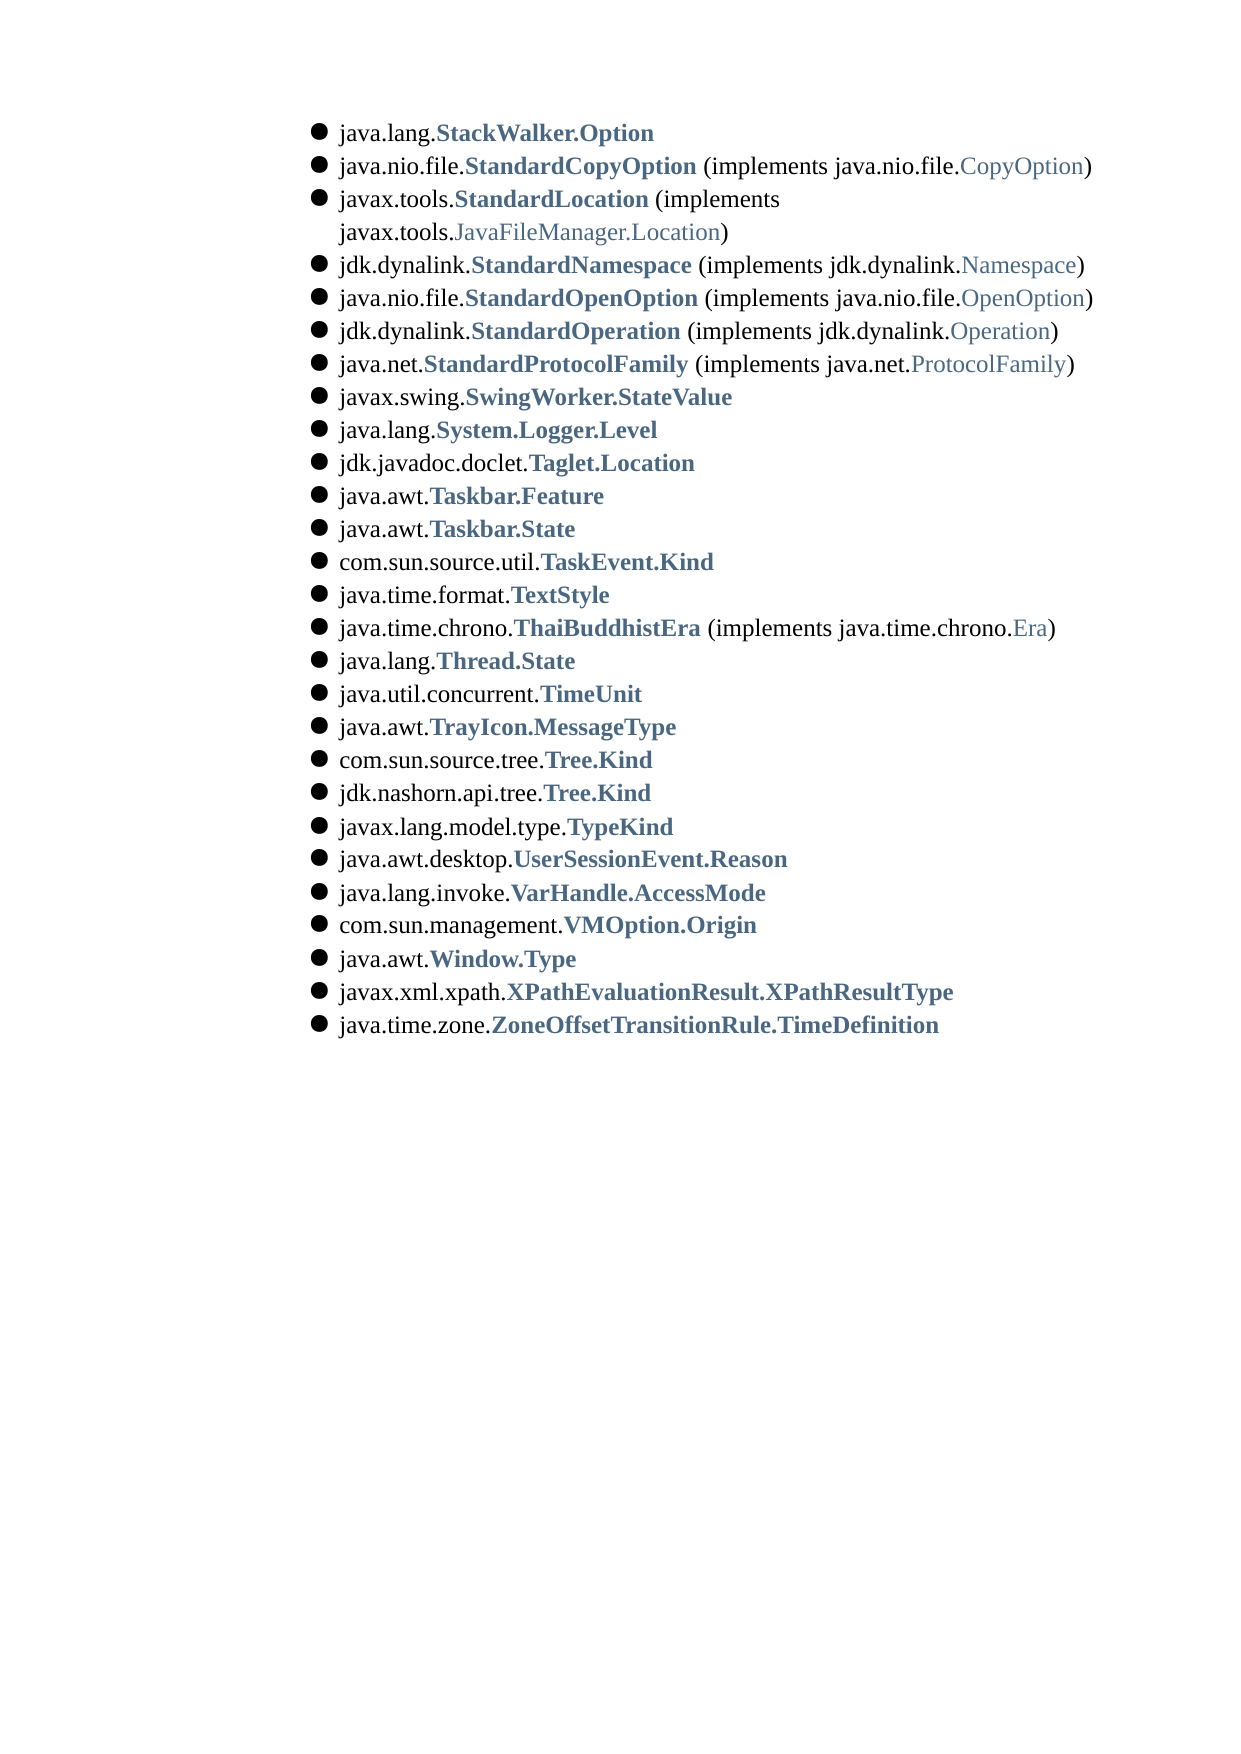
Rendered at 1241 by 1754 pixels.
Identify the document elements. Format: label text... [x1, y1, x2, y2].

list java.awt.Taskbar.Feature [309, 481, 1122, 510]
list javax.swing.SwingWorker.StateValue [309, 382, 1122, 411]
list jdk.javadoc.doclet.Taglet.Location [309, 448, 1122, 477]
list com.sun.management.VMOption.Origin [309, 911, 1122, 939]
list javax.lang.model.type.TypeKind [309, 812, 1122, 840]
list java.net.StandardProtocolFamily (implements java.net.ProtocolFamily) [309, 349, 1122, 378]
list com.sun.source.tree.Tree.Kind [309, 746, 1122, 774]
list java.nio.file.StandardCopyOption (implements java.nio.file.CopyOption) [309, 151, 1122, 180]
list com.sun.source.util.TaskEvent.Kind [309, 547, 1122, 576]
list jdk.nashorn.api.tree.Tree.Kind [309, 778, 1122, 807]
list java.lang.StackWalker.Option [309, 118, 1122, 147]
list java.lang.invoke.VarHandle.AccessMode [309, 878, 1122, 906]
list javax.tools.StandardLocation (implements javax.tools.JavaFileManager.Location) [309, 184, 1122, 246]
list java.time.chrono.ThaiBuddhistEra (implements java.time.chrono.Era) [309, 613, 1122, 642]
list java.awt.TrayIcon.MessageType [309, 712, 1122, 741]
list java.awt.Taskbar.State [309, 514, 1122, 543]
list java.nio.file.StandardOpenOption (implements java.nio.file.OpenOption) [309, 283, 1122, 312]
list java.lang.System.Logger.Level [309, 415, 1122, 444]
list jdk.dynalink.StandardNamespace (implements jdk.dynalink.Namespace) [309, 250, 1122, 279]
list jdk.dynalink.StandardOperation (implements jdk.dynalink.Operation) [309, 316, 1122, 345]
list javax.xml.xpath.XPathEvaluationResult.XPathResultType [309, 977, 1122, 1005]
list java.util.concurrent.TimeUnit [309, 679, 1122, 708]
list java.time.zone.ZoneOffsetTransitionRule.TimeDefinition [309, 1010, 1122, 1038]
list java.awt.desktop.UserSessionEvent.Reason [309, 844, 1122, 873]
list java.awt.Window.Type [309, 944, 1122, 972]
list java.lang.Thread.State [309, 646, 1122, 675]
list java.time.format.TextStyle [309, 580, 1122, 609]
